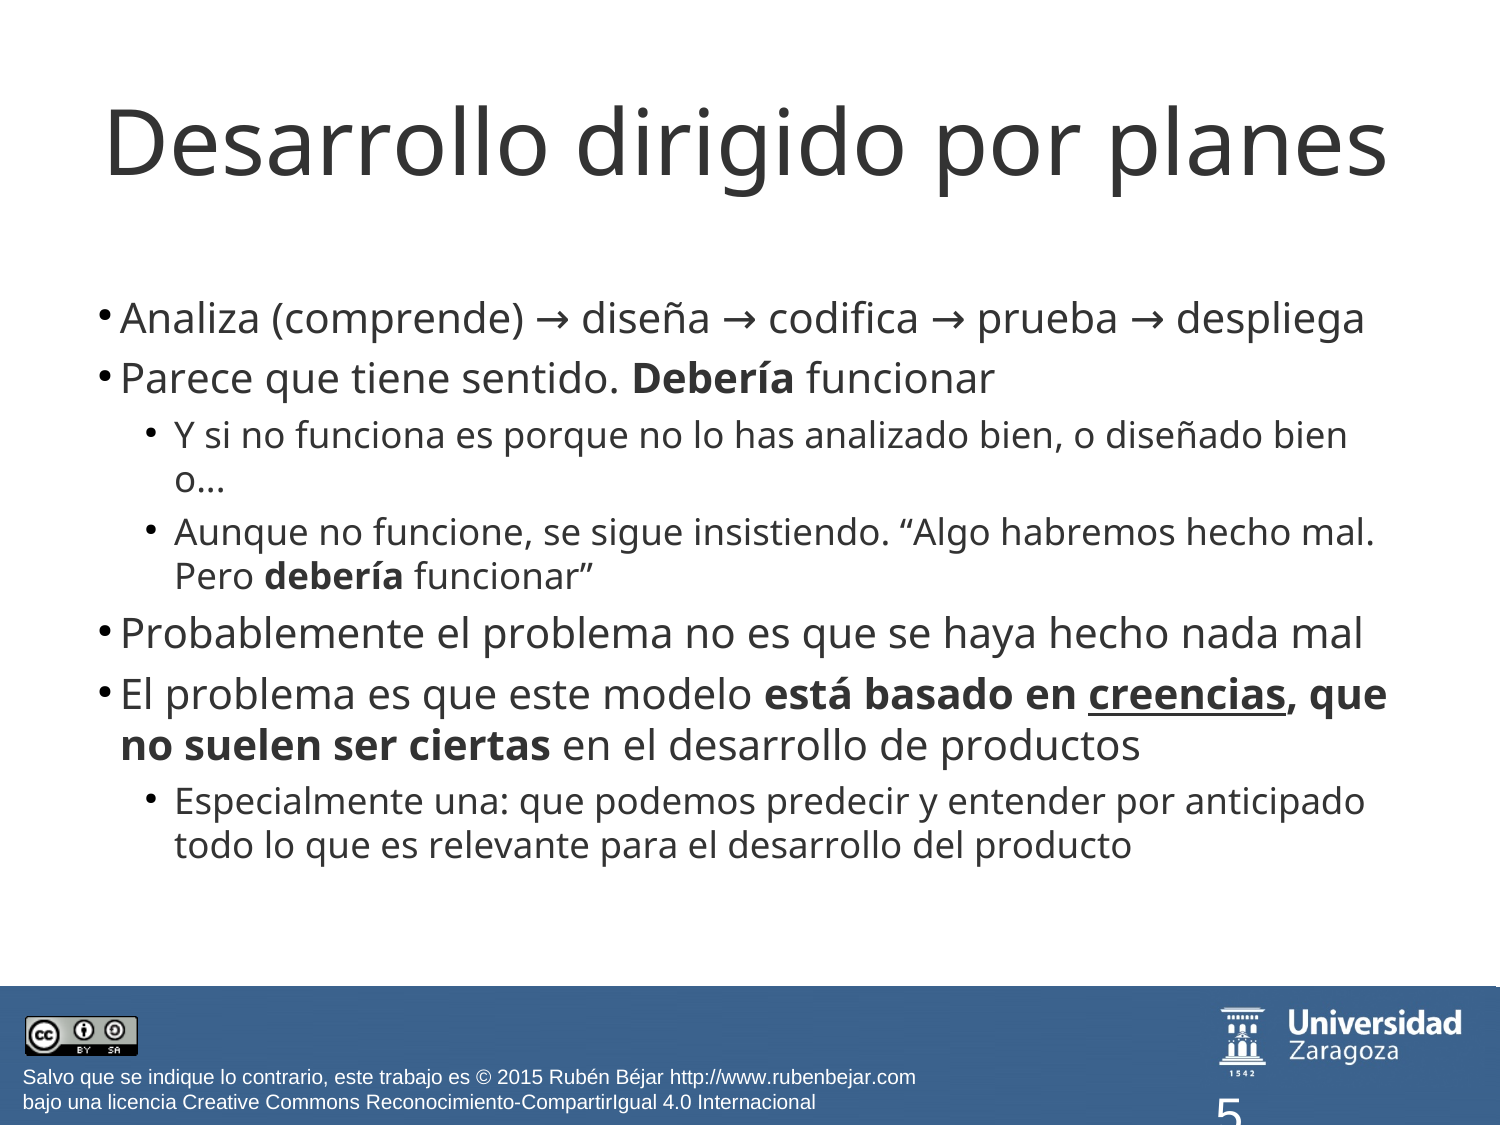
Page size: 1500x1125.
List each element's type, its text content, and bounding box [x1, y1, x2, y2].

picture [0, 986, 1500, 1125]
title Desarrollo dirigido por planes [74, 21, 1420, 257]
list Analiza (comprende) → diseña → codifica → prueba → despliega Parece que tiene sentido. Debería funcionar Y si no funciona es porque no lo has analizado bien, o diseñado bien o... Aunque no funcione, se sigue insistiendo. “Algo habremos hecho mal. Pero debería funcionar” Probablemente el problema no es que se haya hecho nada mal El problema es que este modelo está basado en creencias, que no suelen ser ciertas en el desarrollo de productos Especialmente una: que podemos predecir y entender por anticipado todo lo que es relevante para el desarrollo del producto [82, 283, 1418, 981]
